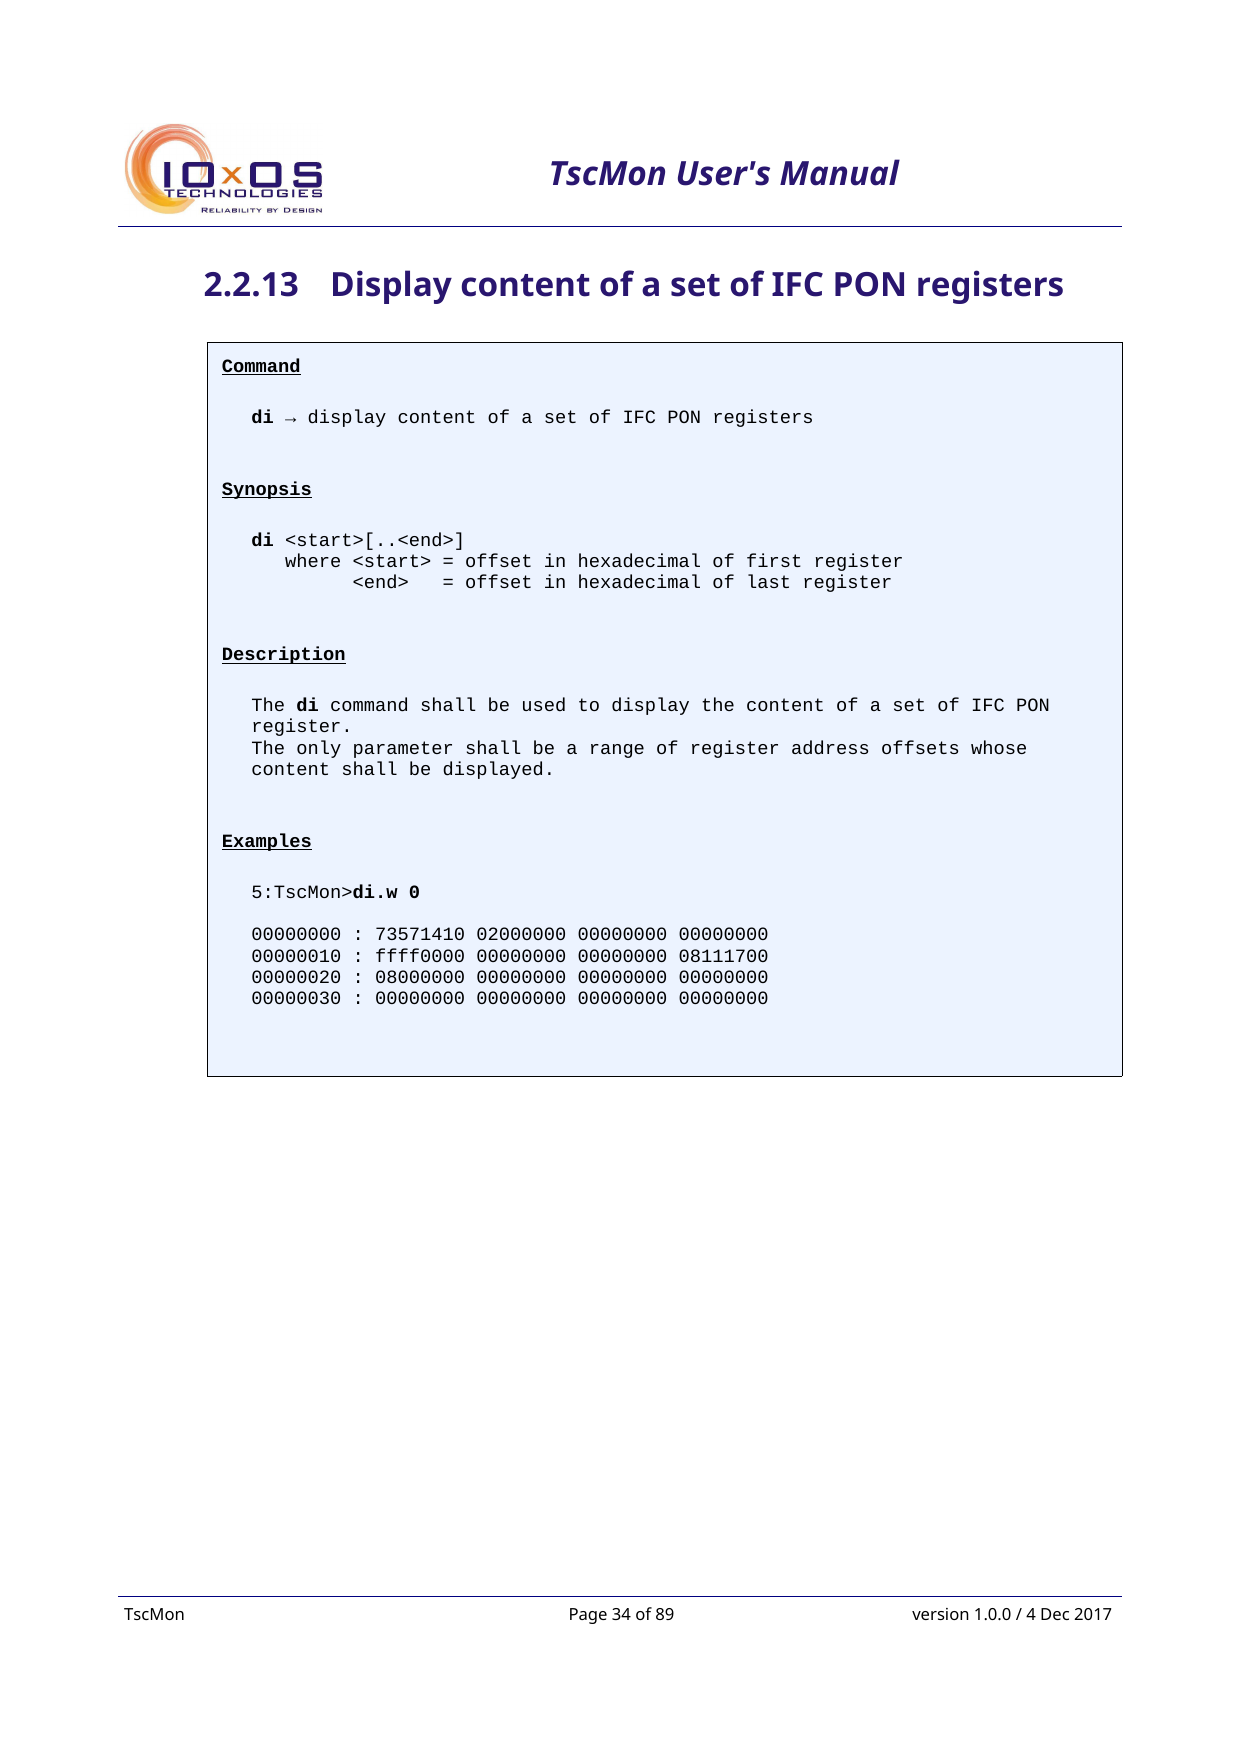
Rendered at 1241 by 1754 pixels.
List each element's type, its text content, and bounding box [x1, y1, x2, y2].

subtitle Synopsis [208, 465, 1122, 516]
text 00000020 : 08000000 00000000 00000000 00000000 [208, 968, 1122, 989]
text <end> = offset in hexadecimal of last register [208, 573, 1122, 594]
picture [123, 123, 323, 217]
text di <start>[..<end>] [208, 516, 1122, 552]
text 00000030 : 00000000 00000000 00000000 00000000 [208, 989, 1122, 1025]
subtitle Display content of a set of IFC PON registers [195, 261, 1122, 306]
subtitle Examples [208, 817, 1122, 868]
text di → display content of a set of IFC PON registers [208, 393, 1122, 429]
text 00000010 : ffff0000 00000000 00000000 08111700 [208, 946, 1122, 968]
text where <start> = offset in hexadecimal of first register [208, 552, 1122, 573]
text The only parameter shall be a range of register address offsets whose content shall be displayed. [208, 738, 1122, 781]
text Command [208, 343, 1122, 393]
text The di command shall be used to display the content of a set of IFC PON register. [208, 681, 1122, 738]
subtitle Description [208, 630, 1122, 681]
text 00000000 : 73571410 02000000 00000000 00000000 [208, 925, 1122, 946]
text 5:TscMon>di.w 0 [208, 868, 1122, 904]
